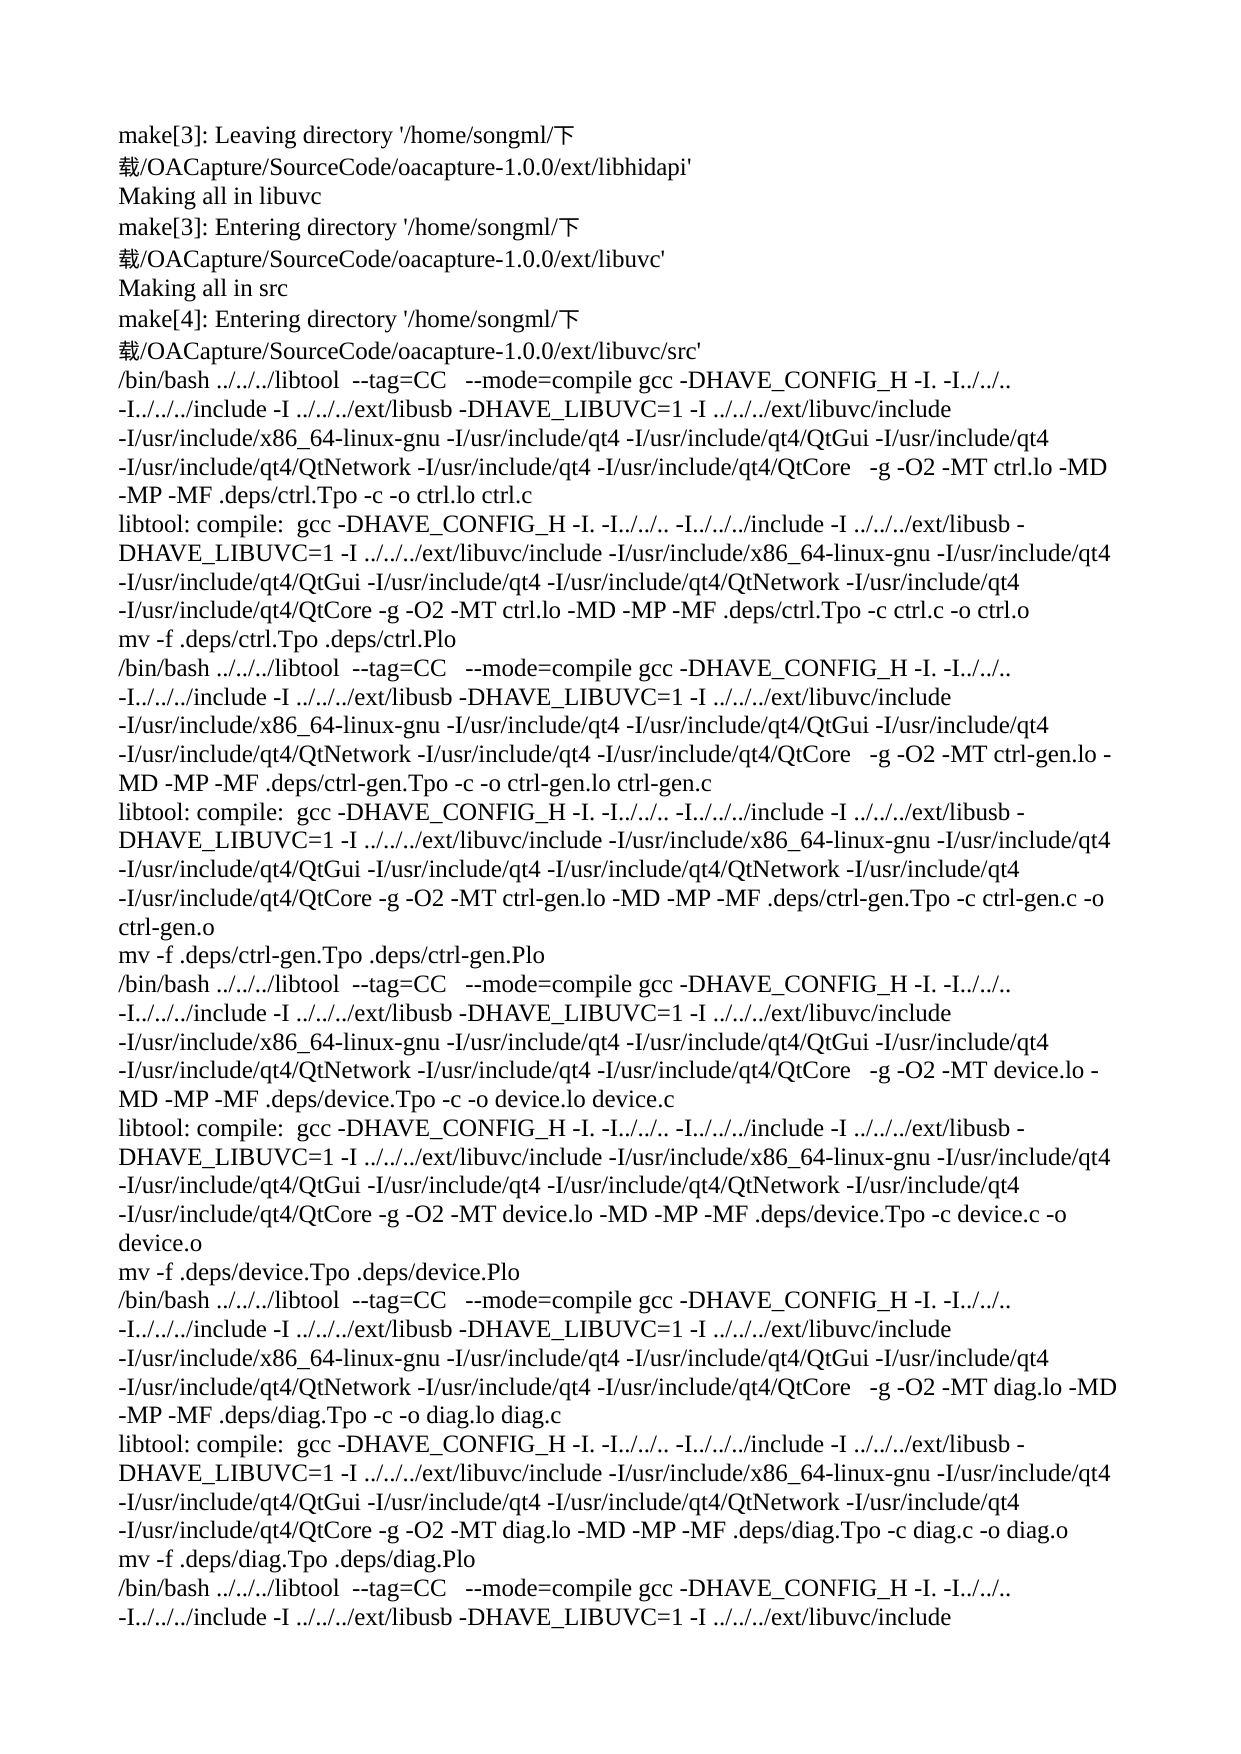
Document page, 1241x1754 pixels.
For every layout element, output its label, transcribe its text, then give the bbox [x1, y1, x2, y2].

text libtool: compile: gcc -DHAVE_CONFIG_H -I. -I../../.. -I../../../include -I ../../../ext/libusb -DHAVE_LIBUVC=1 -I ../../../ext/libuvc/include -I/usr/include/x86_64-linux-gnu -I/usr/include/qt4 -I/usr/include/qt4/QtGui -I/usr/include/qt4 -I/usr/include/qt4/QtNetwork -I/usr/include/qt4 -I/usr/include/qt4/QtCore -g -O2 -MT diag.lo -MD -MP -MF .deps/diag.Tpo -c diag.c -o diag.o [118, 1429, 1122, 1544]
text libtool: compile: gcc -DHAVE_CONFIG_H -I. -I../../.. -I../../../include -I ../../../ext/libusb -DHAVE_LIBUVC=1 -I ../../../ext/libuvc/include -I/usr/include/x86_64-linux-gnu -I/usr/include/qt4 -I/usr/include/qt4/QtGui -I/usr/include/qt4 -I/usr/include/qt4/QtNetwork -I/usr/include/qt4 -I/usr/include/qt4/QtCore -g -O2 -MT device.lo -MD -MP -MF .deps/device.Tpo -c device.c -o device.o [118, 1113, 1122, 1257]
text /bin/bash ../../../libtool --tag=CC --mode=compile gcc -DHAVE_CONFIG_H -I. -I../../.. -I../../../include -I ../../../ext/libusb -DHAVE_LIBUVC=1 -I ../../../ext/libuvc/include -I/usr/include/x86_64-linux-gnu -I/usr/include/qt4 -I/usr/include/qt4/QtGui -I/usr/include/qt4 -I/usr/include/qt4/QtNetwork -I/usr/include/qt4 -I/usr/include/qt4/QtCore -g -O2 -MT ctrl-gen.lo -MD -MP -MF .deps/ctrl-gen.Tpo -c -o ctrl-gen.lo ctrl-gen.c [118, 653, 1122, 797]
text /bin/bash ../../../libtool --tag=CC --mode=compile gcc -DHAVE_CONFIG_H -I. -I../../.. -I../../../include -I ../../../ext/libusb -DHAVE_LIBUVC=1 -I ../../../ext/libuvc/include [118, 1573, 1122, 1631]
text mv -f .deps/device.Tpo .deps/device.Plo [118, 1257, 1122, 1286]
text /bin/bash ../../../libtool --tag=CC --mode=compile gcc -DHAVE_CONFIG_H -I. -I../../.. -I../../../include -I ../../../ext/libusb -DHAVE_LIBUVC=1 -I ../../../ext/libuvc/include -I/usr/include/x86_64-linux-gnu -I/usr/include/qt4 -I/usr/include/qt4/QtGui -I/usr/include/qt4 -I/usr/include/qt4/QtNetwork -I/usr/include/qt4 -I/usr/include/qt4/QtCore -g -O2 -MT ctrl.lo -MD -MP -MF .deps/ctrl.Tpo -c -o ctrl.lo ctrl.c [118, 366, 1122, 509]
text make[3]: Leaving directory '/home/songml/下载/OACapture/SourceCode/oacapture-1.0.0/ext/libhidapi' [118, 118, 1122, 181]
text Making all in libuvc [118, 181, 1122, 210]
text libtool: compile: gcc -DHAVE_CONFIG_H -I. -I../../.. -I../../../include -I ../../../ext/libusb -DHAVE_LIBUVC=1 -I ../../../ext/libuvc/include -I/usr/include/x86_64-linux-gnu -I/usr/include/qt4 -I/usr/include/qt4/QtGui -I/usr/include/qt4 -I/usr/include/qt4/QtNetwork -I/usr/include/qt4 -I/usr/include/qt4/QtCore -g -O2 -MT ctrl-gen.lo -MD -MP -MF .deps/ctrl-gen.Tpo -c ctrl-gen.c -o ctrl-gen.o [118, 797, 1122, 941]
text mv -f .deps/ctrl.Tpo .deps/ctrl.Plo [118, 624, 1122, 653]
text make[4]: Entering directory '/home/songml/下载/OACapture/SourceCode/oacapture-1.0.0/ext/libuvc/src' [118, 302, 1122, 366]
text /bin/bash ../../../libtool --tag=CC --mode=compile gcc -DHAVE_CONFIG_H -I. -I../../.. -I../../../include -I ../../../ext/libusb -DHAVE_LIBUVC=1 -I ../../../ext/libuvc/include -I/usr/include/x86_64-linux-gnu -I/usr/include/qt4 -I/usr/include/qt4/QtGui -I/usr/include/qt4 -I/usr/include/qt4/QtNetwork -I/usr/include/qt4 -I/usr/include/qt4/QtCore -g -O2 -MT device.lo -MD -MP -MF .deps/device.Tpo -c -o device.lo device.c [118, 969, 1122, 1113]
text mv -f .deps/diag.Tpo .deps/diag.Plo [118, 1544, 1122, 1573]
text mv -f .deps/ctrl-gen.Tpo .deps/ctrl-gen.Plo [118, 941, 1122, 969]
text make[3]: Entering directory '/home/songml/下载/OACapture/SourceCode/oacapture-1.0.0/ext/libuvc' [118, 210, 1122, 273]
text /bin/bash ../../../libtool --tag=CC --mode=compile gcc -DHAVE_CONFIG_H -I. -I../../.. -I../../../include -I ../../../ext/libusb -DHAVE_LIBUVC=1 -I ../../../ext/libuvc/include -I/usr/include/x86_64-linux-gnu -I/usr/include/qt4 -I/usr/include/qt4/QtGui -I/usr/include/qt4 -I/usr/include/qt4/QtNetwork -I/usr/include/qt4 -I/usr/include/qt4/QtCore -g -O2 -MT diag.lo -MD -MP -MF .deps/diag.Tpo -c -o diag.lo diag.c [118, 1286, 1122, 1429]
text Making all in src [118, 273, 1122, 302]
text libtool: compile: gcc -DHAVE_CONFIG_H -I. -I../../.. -I../../../include -I ../../../ext/libusb -DHAVE_LIBUVC=1 -I ../../../ext/libuvc/include -I/usr/include/x86_64-linux-gnu -I/usr/include/qt4 -I/usr/include/qt4/QtGui -I/usr/include/qt4 -I/usr/include/qt4/QtNetwork -I/usr/include/qt4 -I/usr/include/qt4/QtCore -g -O2 -MT ctrl.lo -MD -MP -MF .deps/ctrl.Tpo -c ctrl.c -o ctrl.o [118, 509, 1122, 624]
